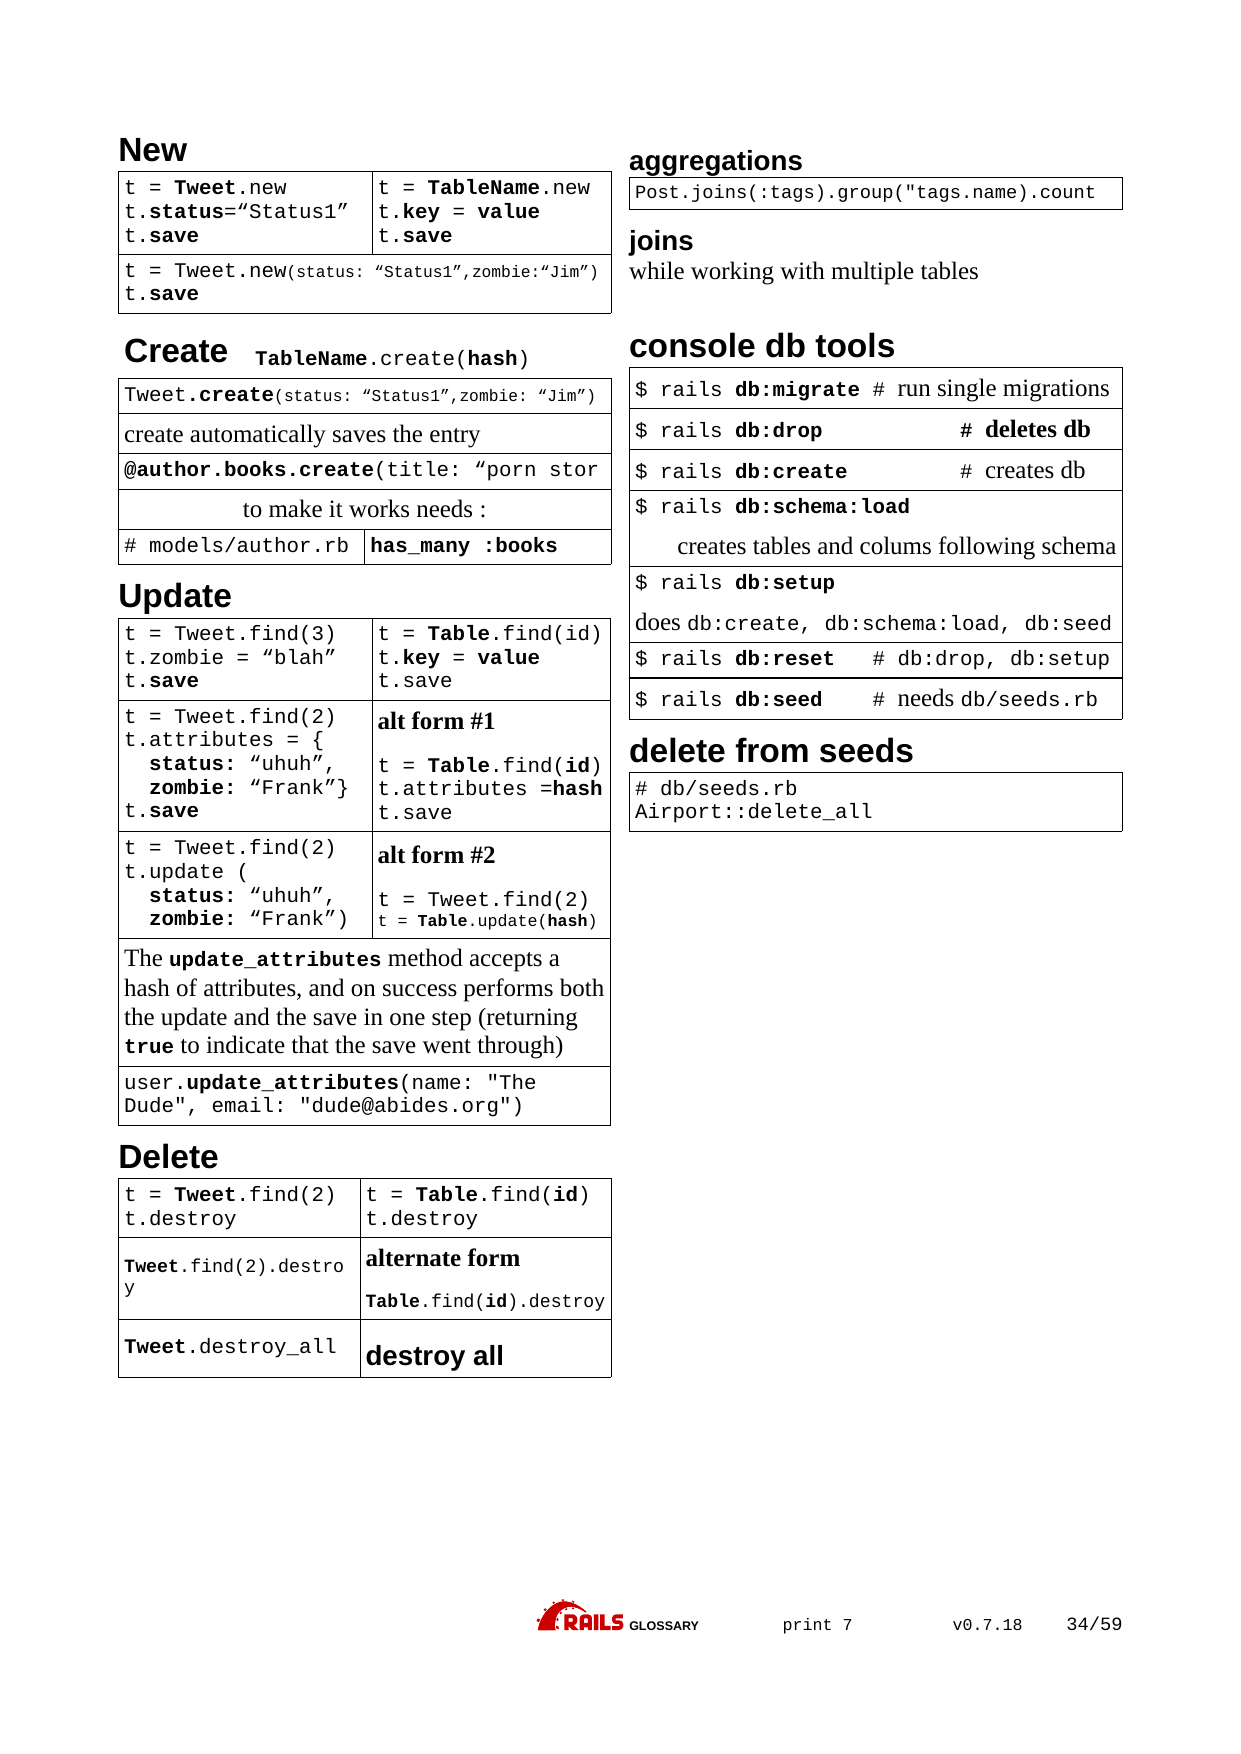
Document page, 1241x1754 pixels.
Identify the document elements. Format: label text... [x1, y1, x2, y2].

table_cell alt form #2 t = Tweet.find(2) t = Table.update(hash) [373, 832, 610, 938]
subtitle joins [629, 224, 1122, 256]
subtitle console db tools [629, 325, 1122, 364]
table_cell has_many :books [365, 530, 611, 564]
table_cell TableName.create(hash) [249, 314, 611, 378]
table_cell The update_attributes method accepts a hash of attributes, and on success performs both the update and the save in one step (returning true to indicate that the save went through) [119, 939, 610, 1066]
table_cell # models/author.rb [119, 530, 364, 564]
table_cell user.update_attributes(name: "The Dude", email: "dude@abides.org") [119, 1067, 610, 1125]
table_header t = Tweet.find(3) t.zombie = “blah” t.save [119, 619, 372, 700]
table_header Post.joins(:tags).group("tags.name).count [630, 178, 1122, 209]
table_cell destroy all [361, 1320, 611, 1377]
table_cell @author.books.create(title: “porn stor [119, 454, 611, 488]
table_cell alt form #1 t = Table.find(id) t.attributes =hash t.save [373, 701, 610, 831]
table_cell t = Tweet.find(2) t.update ( status: “uhuh”, zombie: “Frank”) [119, 832, 372, 938]
table_header t = Tweet.find(2) t.destroy [119, 1179, 360, 1237]
table_header $ rails db:seed # needs db/seeds.rb [630, 679, 1122, 718]
table_cell $ rails db:create # creates db [630, 450, 1122, 490]
table_cell create automatically saves the entry [119, 414, 611, 453]
table_cell $ rails db:setup [630, 567, 1122, 601]
subtitle aggregations [629, 145, 1122, 177]
table_header t = Table.find(id) t.key = value t.save [373, 619, 610, 700]
subtitle Delete [118, 1137, 611, 1175]
table_cell t = Tweet.new(status: “Status1”,zombie:“Jim”) t.save [119, 255, 611, 313]
table_cell creates tables and colums following schema [630, 526, 1122, 566]
table_cell Tweet.create(status: “Status1”,zombie: “Jim”) [119, 379, 611, 413]
table_cell alternate form Table.find(id).destroy [361, 1238, 611, 1319]
table_cell $ rails db:reset # db:drop, db:setup [630, 643, 1122, 677]
text while working with multiple tables [629, 256, 1122, 285]
subtitle delete from seeds [629, 730, 1122, 769]
table_header t = Table.find(id) t.destroy [361, 1179, 611, 1237]
table_header $ rails db:migrate # run single migrations [630, 368, 1122, 408]
table_cell t = Tweet.find(2) t.attributes = { status: “uhuh”, zombie: “Frank”} t.save [119, 701, 372, 831]
table_cell Create [118, 314, 249, 378]
table_cell Tweet.destroy_all [119, 1320, 360, 1377]
table_header t = Tweet.new t.status=“Status1” t.save [119, 172, 372, 254]
table_header # db/seeds.rb Airport::delete_all [630, 773, 1122, 831]
subtitle New [118, 130, 611, 168]
table_cell $ rails db:schema:load [630, 491, 1122, 526]
table_header t = TableName.new t.key = value t.save [373, 172, 611, 254]
table_cell $ rails db:drop # deletes db [630, 409, 1122, 449]
table_cell to make it works needs : [119, 490, 611, 529]
table_cell does db:create, db:schema:load, db:seed [630, 601, 1122, 642]
subtitle Update [118, 576, 611, 614]
table_cell Tweet.find(2).destroy [119, 1238, 360, 1319]
